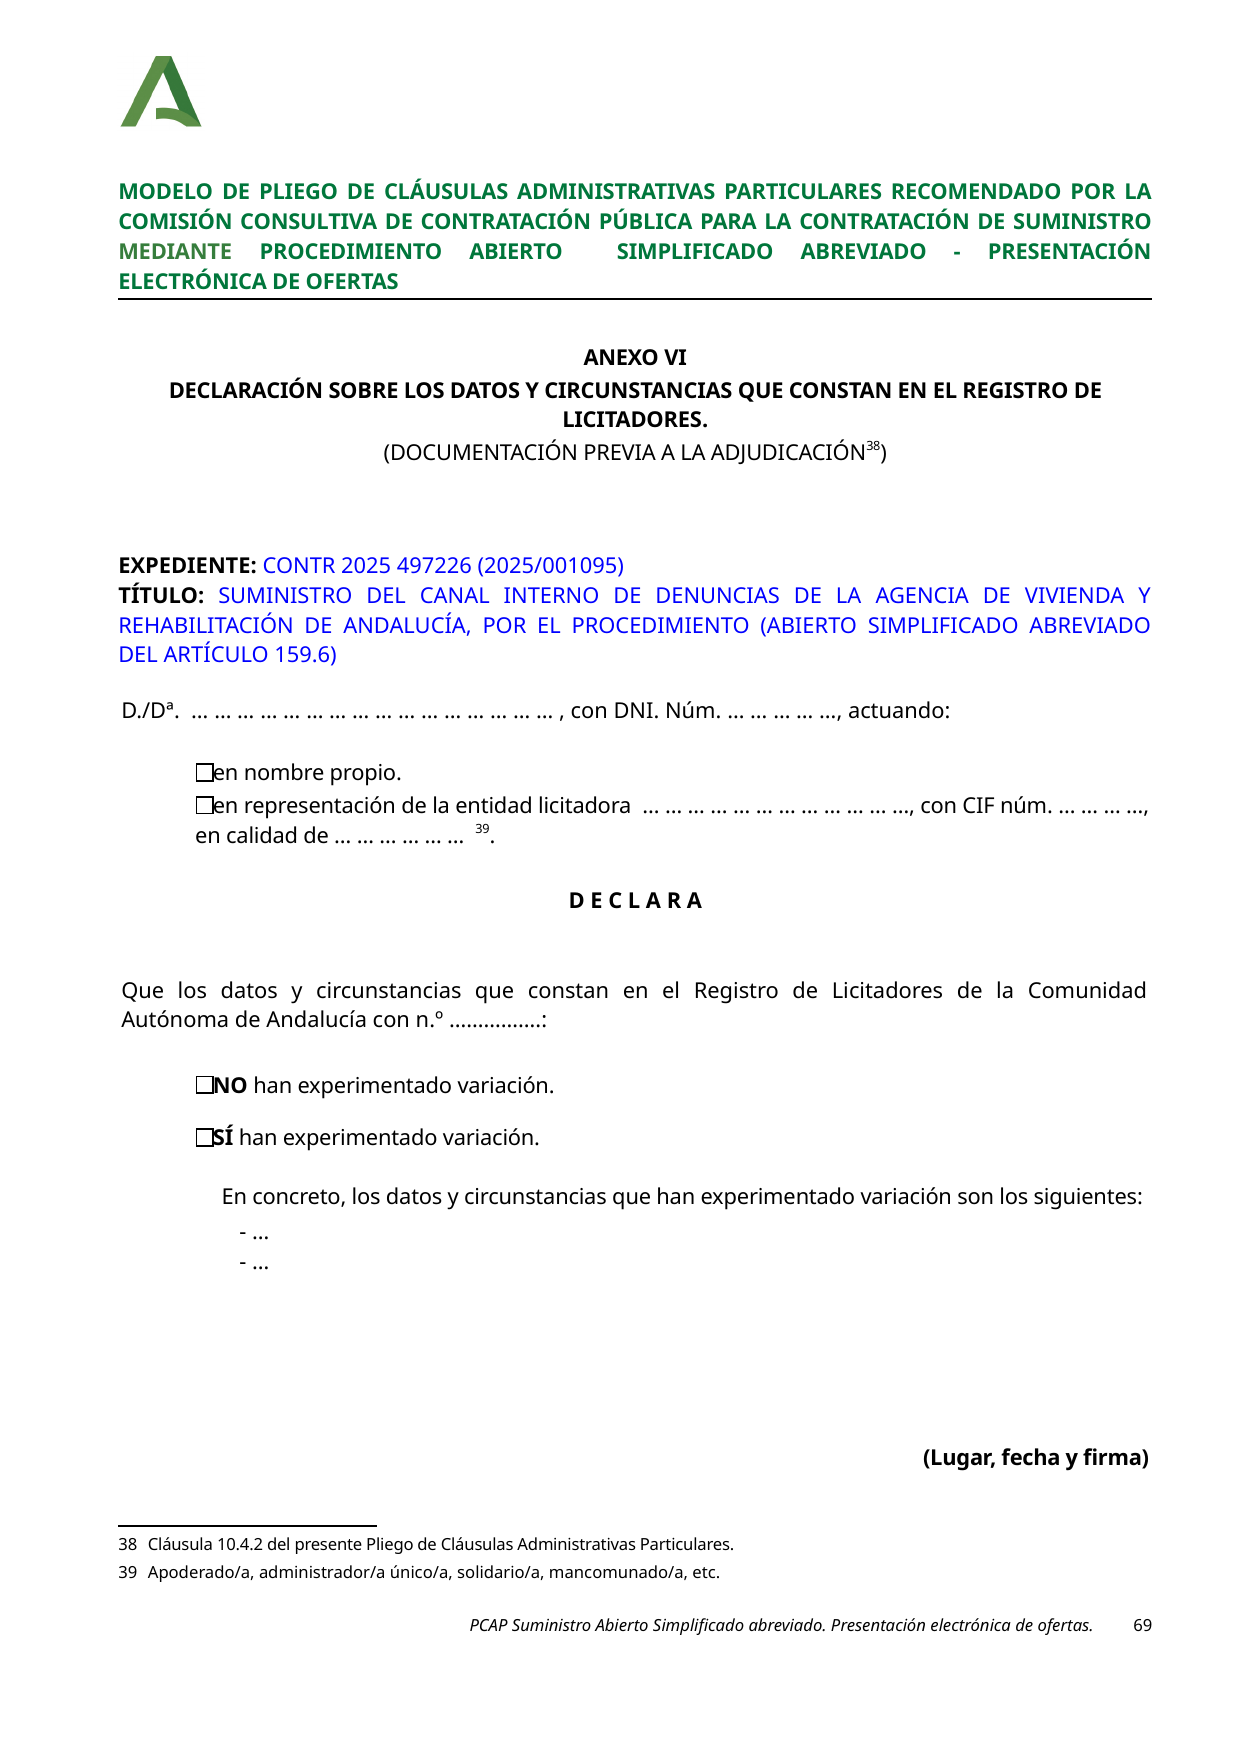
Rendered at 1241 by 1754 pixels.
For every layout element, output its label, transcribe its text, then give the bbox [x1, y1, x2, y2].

text TÍTULO: SUMINISTRO DEL CANAL INTERNO DE DENUNCIAS DE LA AGENCIA DE VIVIENDA Y REHABILITACIÓN DE ANDALUCÍA, POR EL PROCEDIMIENTO (ABIERTO SIMPLIFICADO ABREVIADO DEL ARTÍCULO 159.6) [118, 580, 1152, 669]
text NO han experimentado variación. [192, 1067, 1152, 1100]
text Que los datos y circunstancias que constan en el Registro de Licitadores de la Comunidad Autónoma de Andalucía con n.º …………….: [118, 975, 1152, 1034]
text SÍ han experimentado variación. [192, 1122, 1152, 1152]
text en nombre propio. [189, 757, 1152, 787]
picture [116, 52, 205, 131]
text MODELO DE PLIEGO DE CLÁUSULAS ADMINISTRATIVAS PARTICULARES RECOMENDADO POR LA COMISIÓN CONSULTIVA DE CONTRATACIÓN PÚBLICA PARA LA CONTRATACIÓN DE SUMINISTRO MEDIANTE PROCEDIMIENTO ABIERTO SIMPLIFICADO ABREVIADO - PRESENTACIÓN ELECTRÓNICA DE OFERTAS [118, 176, 1152, 298]
text EXPEDIENTE: CONTR 2025 497226 (2025/001095) [118, 550, 1152, 580]
text En concreto, los datos y circunstancias que han experimentado variación son los siguientes: [218, 1178, 1152, 1213]
text (DOCUMENTACIÓN PREVIA A LA ADJUDICACIÓN) [118, 437, 1152, 467]
text Apoderado/a, administrador/a único/a, solidario/a, mancomunado/a, etc. [118, 1561, 1152, 1584]
text D./Dª. … … … … … … … … … … … … … … … … , con DNI. Núm. … … … … …, actuando: [118, 695, 1152, 725]
text - … [236, 1213, 1152, 1246]
text D E C L A R A [118, 885, 1152, 915]
text ANEXO VI [118, 342, 1152, 372]
text Cláusula 10.4.2 del presente Pliego de Cláusulas Administrativas Particulares. [118, 1532, 1152, 1555]
text en representación de la entidad licitadora … … … … … … … … … … … …, con CIF núm. … … … …, en calidad de … … … … … … . [192, 787, 1152, 853]
text (Lugar, fecha y firma) [118, 1442, 1152, 1475]
text - … [236, 1246, 1152, 1279]
text DECLARACIÓN SOBRE LOS DATOS Y CIRCUNSTANCIAS QUE CONSTAN EN EL REGISTRO DE LICITADORES. [118, 372, 1152, 437]
